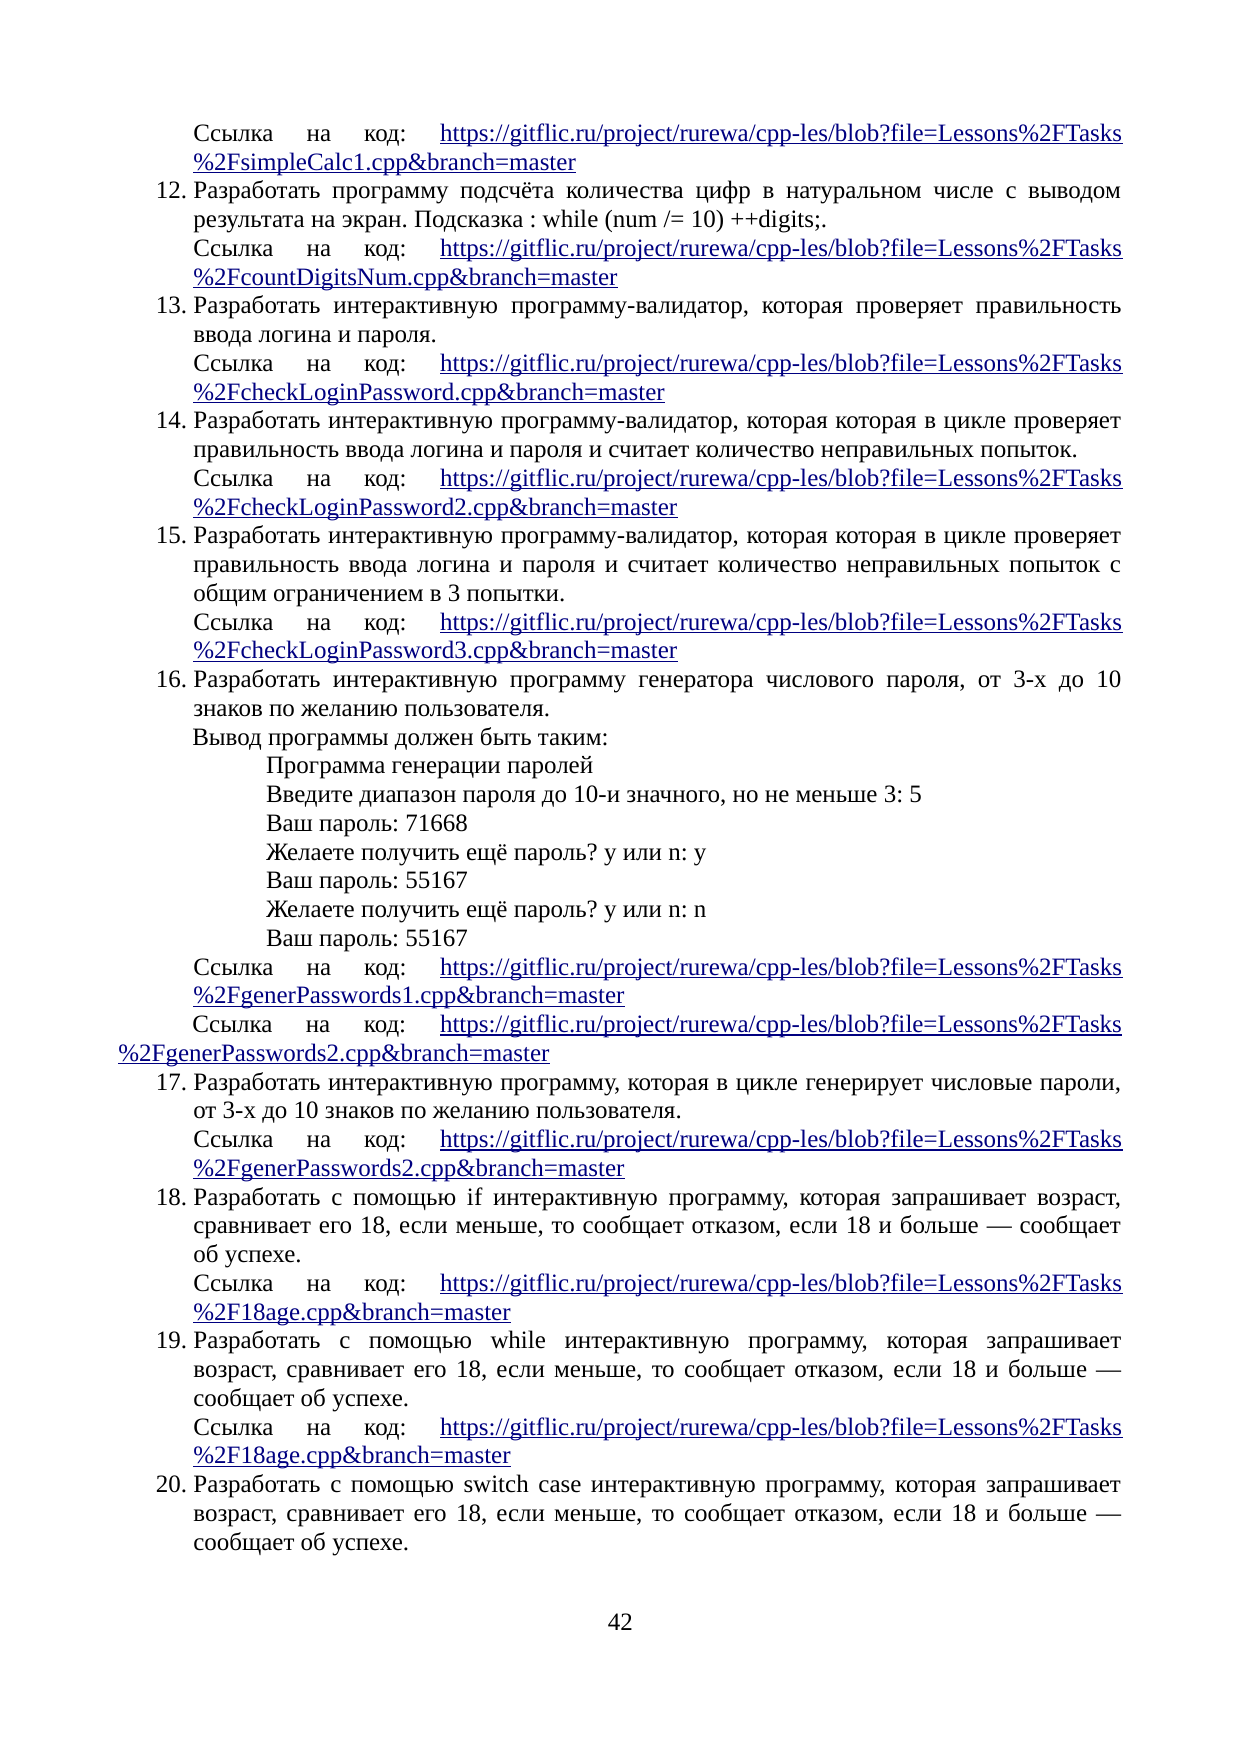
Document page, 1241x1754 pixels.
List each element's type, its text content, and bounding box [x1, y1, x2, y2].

list Разработать программу подсчёта количества цифр в натуральном числе с выводом результата на экран. Подсказка : while (num /= 10) ++digits;. [156, 176, 1122, 233]
list Ссылка на код: https://gitflic.ru/project/rurewa/cpp-les/blob?file=Lessons%2FTasks%2FcountDigitsNum.cpp&branch=master [156, 233, 1122, 291]
list Разработать с помощью if интерактивную программу, которая запрашивает возраст, сравнивает его 18, если меньше, то сообщает отказом, если 18 и больше — сообщает об успехе. [156, 1182, 1122, 1268]
list Разработать интерактивную программу генератора числового пароля, от 3-х до 10 знаков по желанию пользователя. [156, 664, 1122, 722]
text Введите диапазон пароля до 10-и значного, но не меньше 3: 5 [118, 779, 1122, 808]
text Желаете получить ещё пароль? y или n: n [118, 894, 1122, 923]
list Разработать интерактивную программу, которая в цикле генерирует числовые пароли, от 3-х до 10 знаков по желанию пользователя. [156, 1067, 1122, 1124]
list Разработать интерактивную программу-валидатор, которая которая в цикле проверяет правильность ввода логина и пароля и считает количество неправильных попыток. [156, 406, 1122, 463]
list Разработать с помощью while интерактивную программу, которая запрашивает возраст, сравнивает его 18, если меньше, то сообщает отказом, если 18 и больше — сообщает об успехе. [156, 1326, 1122, 1412]
text Ваш пароль: 71668 [118, 808, 1122, 837]
list Ссылка на код: https://gitflic.ru/project/rurewa/cpp-les/blob?file=Lessons%2FTasks%2FgenerPasswords2.cpp&branch=master [156, 1124, 1122, 1182]
list Разработать интерактивную программу-валидатор, которая проверяет правильность ввода логина и пароля. [156, 291, 1122, 348]
list Ссылка на код: https://gitflic.ru/project/rurewa/cpp-les/blob?file=Lessons%2FTasks%2F18age.cpp&branch=master [156, 1412, 1122, 1469]
list Ссылка на код: https://gitflic.ru/project/rurewa/cpp-les/blob?file=Lessons%2FTasks%2FsimpleCalc1.cpp&branch=master [156, 118, 1122, 176]
list Ссылка на код: https://gitflic.ru/project/rurewa/cpp-les/blob?file=Lessons%2FTasks%2FcheckLoginPassword3.cpp&branch=master [156, 607, 1122, 664]
text Ваш пароль: 55167 [118, 923, 1122, 952]
list Ссылка на код: https://gitflic.ru/project/rurewa/cpp-les/blob?file=Lessons%2FTasks%2FcheckLoginPassword2.cpp&branch=master [156, 463, 1122, 521]
text Ссылка на код: https://gitflic.ru/project/rurewa/cpp-les/blob?file=Lessons%2FTasks%2FgenerPasswords2.cpp&branch=master [118, 1009, 1122, 1067]
list Ссылка на код: https://gitflic.ru/project/rurewa/cpp-les/blob?file=Lessons%2FTasks%2FgenerPasswords1.cpp&branch=master [156, 952, 1122, 1009]
text Вывод программы должен быть таким: [118, 722, 1122, 751]
list Разработать с помощью switch case интерактивную программу, которая запрашивает возраст, сравнивает его 18, если меньше, то сообщает отказом, если 18 и больше — сообщает об успехе. [156, 1469, 1122, 1556]
text Программа генерации паролей [118, 751, 1122, 779]
list Ссылка на код: https://gitflic.ru/project/rurewa/cpp-les/blob?file=Lessons%2FTasks%2FcheckLoginPassword.cpp&branch=master [156, 348, 1122, 406]
list Ссылка на код: https://gitflic.ru/project/rurewa/cpp-les/blob?file=Lessons%2FTasks%2F18age.cpp&branch=master [156, 1268, 1122, 1326]
text Желаете получить ещё пароль? y или n: y [118, 837, 1122, 866]
list Разработать интерактивную программу-валидатор, которая которая в цикле проверяет правильность ввода логина и пароля и считает количество неправильных попыток с общим ограничением в 3 попытки. [156, 521, 1122, 607]
text Ваш пароль: 55167 [118, 866, 1122, 894]
